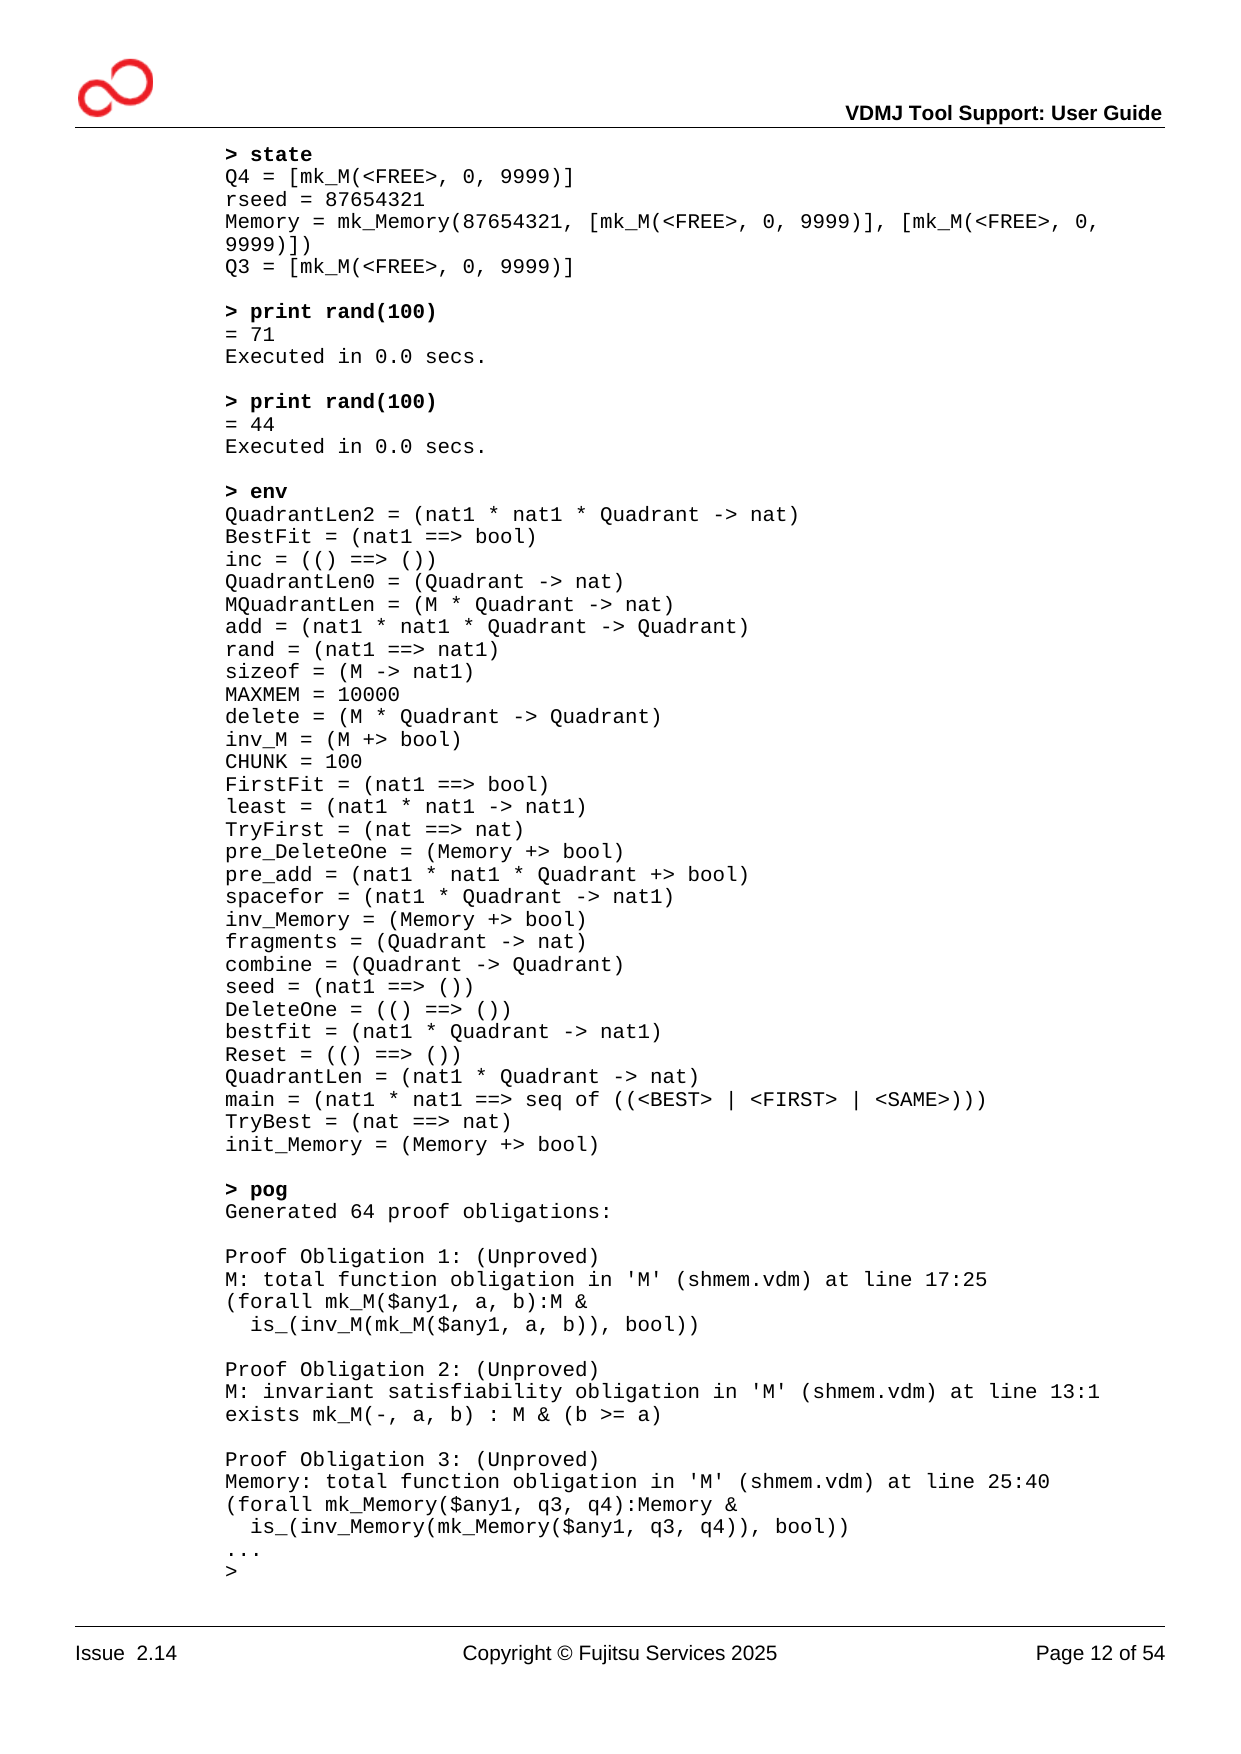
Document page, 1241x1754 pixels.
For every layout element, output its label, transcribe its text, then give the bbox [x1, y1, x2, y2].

text BestFit = (nat1 ==> bool) [225, 526, 1165, 548]
text Q4 = [mk_M(<FREE>, 0, 9999)] [225, 166, 1165, 188]
text is_(inv_M(mk_M($any1, a, b)), bool)) [225, 1313, 1165, 1336]
text seed = (nat1 ==> ()) [225, 976, 1165, 998]
text FirstFit = (nat1 ==> bool) [225, 773, 1165, 796]
text pre_DeleteOne = (Memory +> bool) [225, 841, 1165, 863]
text Executed in 0.0 secs. [225, 436, 1165, 458]
text exists mk_M(-, a, b) : M & (b >= a) [225, 1403, 1165, 1426]
text > print rand(100) [225, 391, 1165, 413]
text inv_Memory = (Memory +> bool) [225, 908, 1165, 931]
text CHUNK = 100 [225, 751, 1165, 773]
text > env [225, 481, 1165, 503]
text QuadrantLen = (nat1 * Quadrant -> nat) [225, 1066, 1165, 1088]
text > [225, 1561, 1165, 1583]
text sizeof = (M -> nat1) [225, 661, 1165, 683]
text TryFirst = (nat ==> nat) [225, 818, 1165, 841]
text Proof Obligation 2: (Unproved) [225, 1358, 1165, 1381]
text MQuadrantLen = (M * Quadrant -> nat) [225, 593, 1165, 616]
text add = (nat1 * nat1 * Quadrant -> Quadrant) [225, 616, 1165, 638]
text (forall mk_M($any1, a, b):M & [225, 1291, 1165, 1313]
picture [78, 52, 153, 127]
text M: invariant satisfiability obligation in 'M' (shmem.vdm) at line 13:1 [225, 1381, 1165, 1403]
text rand = (nat1 ==> nat1) [225, 638, 1165, 661]
text combine = (Quadrant -> Quadrant) [225, 953, 1165, 976]
text fragments = (Quadrant -> nat) [225, 931, 1165, 953]
text inc = (() ==> ()) [225, 548, 1165, 571]
text QuadrantLen0 = (Quadrant -> nat) [225, 571, 1165, 593]
text MAXMEM = 10000 [225, 683, 1165, 706]
text Executed in 0.0 secs. [225, 346, 1165, 368]
text Proof Obligation 3: (Unproved) [225, 1448, 1165, 1471]
text bestfit = (nat1 * Quadrant -> nat1) [225, 1021, 1165, 1043]
text (forall mk_Memory($any1, q3, q4):Memory & [225, 1493, 1165, 1516]
text ... [225, 1538, 1165, 1561]
text least = (nat1 * nat1 -> nat1) [225, 796, 1165, 818]
text Generated 64 proof obligations: [225, 1201, 1165, 1223]
text = 44 [225, 413, 1165, 436]
text delete = (M * Quadrant -> Quadrant) [225, 706, 1165, 728]
text Q3 = [mk_M(<FREE>, 0, 9999)] [225, 256, 1165, 278]
text M: total function obligation in 'M' (shmem.vdm) at line 17:25 [225, 1268, 1165, 1291]
text pre_add = (nat1 * nat1 * Quadrant +> bool) [225, 863, 1165, 886]
text inv_M = (M +> bool) [225, 728, 1165, 751]
text Memory = mk_Memory(87654321, [mk_M(<FREE>, 0, 9999)], [mk_M(<FREE>, 0, 9999)]) [225, 211, 1165, 256]
text init_Memory = (Memory +> bool) [225, 1133, 1165, 1156]
text is_(inv_Memory(mk_Memory($any1, q3, q4)), bool)) [225, 1516, 1165, 1538]
text DeleteOne = (() ==> ()) [225, 998, 1165, 1021]
text > pog [225, 1178, 1165, 1201]
text Memory: total function obligation in 'M' (shmem.vdm) at line 25:40 [225, 1471, 1165, 1493]
text > state [225, 143, 1165, 166]
text spacefor = (nat1 * Quadrant -> nat1) [225, 886, 1165, 908]
text rseed = 87654321 [225, 188, 1165, 211]
text > print rand(100) [225, 301, 1165, 323]
text Proof Obligation 1: (Unproved) [225, 1246, 1165, 1268]
text = 71 [225, 323, 1165, 346]
text main = (nat1 * nat1 ==> seq of ((<BEST> | <FIRST> | <SAME>))) [225, 1088, 1165, 1111]
text QuadrantLen2 = (nat1 * nat1 * Quadrant -> nat) [225, 503, 1165, 526]
text Reset = (() ==> ()) [225, 1043, 1165, 1066]
text TryBest = (nat ==> nat) [225, 1111, 1165, 1133]
